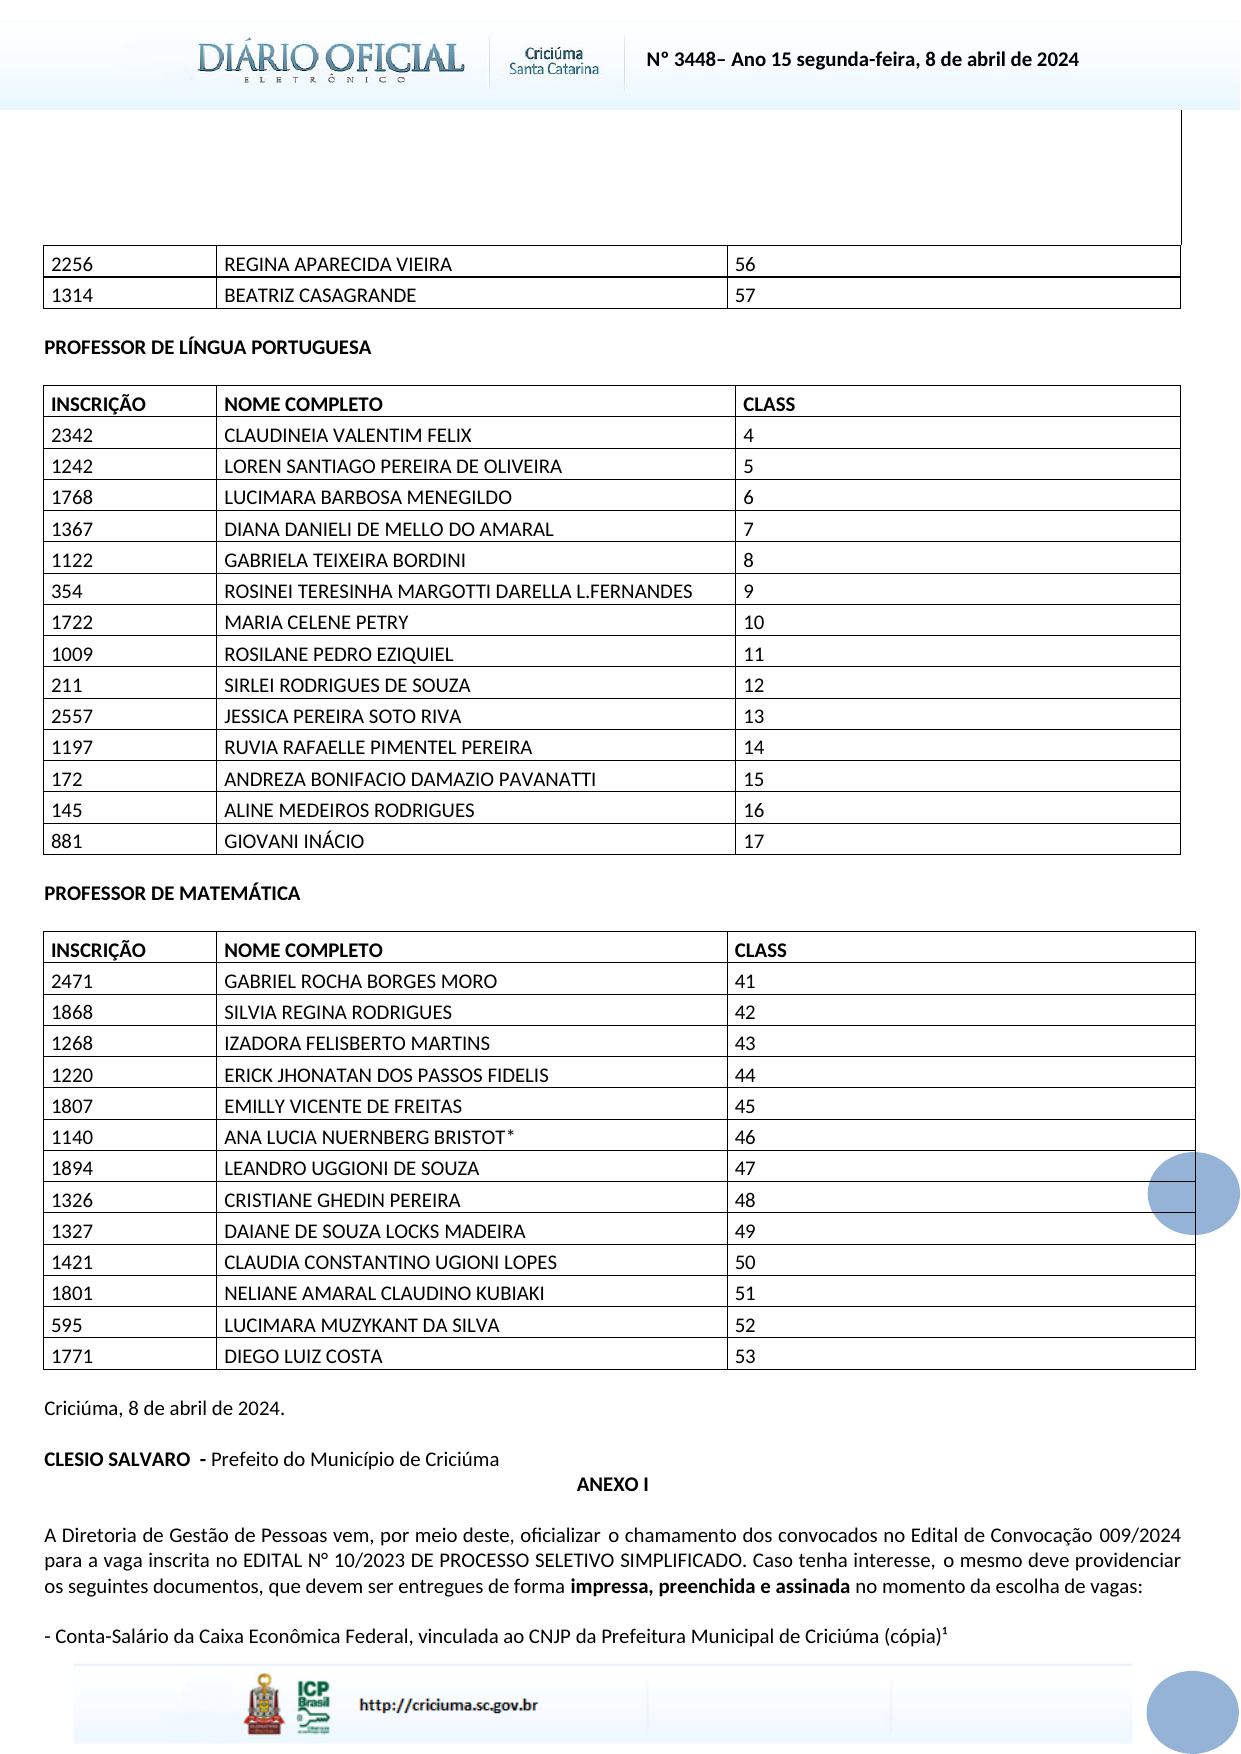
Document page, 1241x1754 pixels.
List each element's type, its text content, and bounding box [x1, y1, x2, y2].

table_cell CLAUDIA CONSTANTINO UGIONI LOPES [217, 1245, 727, 1275]
table_cell NELIANE AMARAL CLAUDINO KUBIAKI [217, 1276, 727, 1306]
table_cell 1220 [44, 1057, 216, 1087]
table_cell 49 [728, 1213, 1195, 1243]
table_cell 1771 [44, 1338, 216, 1368]
table_cell 1801 [44, 1276, 216, 1306]
table_cell 145 [44, 792, 216, 822]
table_cell REGINA APARECIDA VIEIRA [217, 246, 727, 276]
table_cell BEATRIZ CASAGRANDE [217, 278, 727, 308]
table_cell 1327 [44, 1213, 216, 1243]
table_cell 41 [728, 963, 1195, 993]
table_cell 44 [728, 1057, 1195, 1087]
table_cell LOREN SANTIAGO PEREIRA DE OLIVEIRA [217, 449, 735, 479]
table_header CLASS [728, 932, 1195, 962]
table_cell 6 [736, 480, 1180, 510]
text - Conta-Salário da Caixa Econômica Federal, vinculada ao CNJP da Prefeitura Municipal de Criciúma (cópia)¹ [44, 1624, 1181, 1649]
table_cell 2471 [44, 963, 216, 993]
table_cell DAIANE DE SOUZA LOCKS MADEIRA [217, 1213, 727, 1243]
table_cell 43 [728, 1026, 1195, 1056]
table_cell 2557 [44, 699, 216, 729]
table_cell 7 [736, 511, 1180, 541]
table_cell 52 [728, 1307, 1195, 1337]
table_cell 9 [736, 574, 1180, 604]
table_cell 46 [728, 1120, 1195, 1150]
table_cell 1326 [44, 1182, 216, 1212]
table_cell 595 [44, 1307, 216, 1337]
text CLESIO SALVARO - Prefeito do Município de Criciúma [44, 1446, 1156, 1471]
text PROFESSOR DE MATEMÁTICA [44, 880, 1181, 906]
table_cell GABRIEL ROCHA BORGES MORO [217, 963, 727, 993]
table_cell IZADORA FELISBERTO MARTINS [217, 1026, 727, 1056]
table_cell RUVIA RAFAELLE PIMENTEL PEREIRA [217, 730, 735, 760]
table_cell 14 [736, 730, 1180, 760]
table_header NOME COMPLETO [217, 932, 727, 962]
table_cell ROSILANE PEDRO EZIQUIEL [217, 636, 735, 666]
table_header INSCRIÇÃO [44, 932, 216, 962]
table_cell ANDREZA BONIFACIO DAMAZIO PAVANATTI [217, 761, 735, 791]
table_cell 1722 [44, 605, 216, 635]
table_cell 12 [736, 667, 1180, 697]
table_cell 51 [728, 1276, 1195, 1306]
table_cell 1242 [44, 449, 216, 479]
table_cell ANA LUCIA NUERNBERG BRISTOT* [217, 1120, 727, 1150]
table_cell 10 [736, 605, 1180, 635]
table_cell 1122 [44, 542, 216, 572]
table_cell LUCIMARA MUZYKANT DA SILVA [217, 1307, 727, 1337]
table_cell DIEGO LUIZ COSTA [217, 1338, 727, 1368]
table_cell MARIA CELENE PETRY [217, 605, 735, 635]
table_cell CLAUDINEIA VALENTIM FELIX [217, 417, 735, 447]
text PROFESSOR DE LÍNGUA PORTUGUESA [44, 334, 1181, 359]
table_cell 53 [728, 1338, 1195, 1368]
table_cell 1140 [44, 1120, 216, 1150]
table_cell JESSICA PEREIRA SOTO RIVA [217, 699, 735, 729]
table_cell 1807 [44, 1088, 216, 1118]
text A Diretoria de Gestão de Pessoas vem, por meio deste, oficializar o chamamento dos convocados no Edital de Convocação 009/2024 para a vaga inscrita no EDITAL N° 10/2023 DE PROCESSO SELETIVO SIMPLIFICADO. Caso tenha interesse, o mesmo deve providenciar os seguintes documentos, que devem ser entregues de forma impressa, preenchida e assinada no momento da escolha de vagas: [44, 1522, 1181, 1598]
table_cell ROSINEI TERESINHA MARGOTTI DARELLA L.FERNANDES [217, 574, 735, 604]
table_cell LUCIMARA BARBOSA MENEGILDO [217, 480, 735, 510]
table_cell 1421 [44, 1245, 216, 1275]
table_cell GABRIELA TEIXEIRA BORDINI [217, 542, 735, 572]
table_cell 4 [736, 417, 1180, 447]
table_cell 45 [728, 1088, 1195, 1118]
table_header NOME COMPLETO [217, 386, 735, 416]
table_header CLASS [736, 386, 1180, 416]
table_cell 15 [736, 761, 1180, 791]
table_cell 1768 [44, 480, 216, 510]
table_cell 2256 [44, 246, 216, 276]
table_cell 2342 [44, 417, 216, 447]
table_cell 881 [44, 824, 216, 854]
table_cell 1868 [44, 995, 216, 1025]
table_cell 1314 [44, 278, 216, 308]
table_cell 1367 [44, 511, 216, 541]
table_cell DIANA DANIELI DE MELLO DO AMARAL [217, 511, 735, 541]
table_cell 16 [736, 792, 1180, 822]
table_cell 57 [728, 278, 1180, 308]
table_cell GIOVANI INÁCIO [217, 824, 735, 854]
text ANEXO I [44, 1471, 1181, 1497]
table_cell ALINE MEDEIROS RODRIGUES [217, 792, 735, 822]
table_cell ERICK JHONATAN DOS PASSOS FIDELIS [217, 1057, 727, 1087]
table_cell 56 [728, 246, 1180, 276]
table_cell EMILLY VICENTE DE FREITAS [217, 1088, 727, 1118]
table_cell 354 [44, 574, 216, 604]
table_cell 48 [728, 1182, 1152, 1212]
table_cell 17 [736, 824, 1180, 854]
table_cell CRISTIANE GHEDIN PEREIRA [217, 1182, 727, 1212]
table_cell 47 [728, 1151, 1195, 1181]
table_cell 13 [736, 699, 1180, 729]
table_cell SIRLEI RODRIGUES DE SOUZA [217, 667, 735, 697]
table_cell 8 [736, 542, 1180, 572]
table_cell 172 [44, 761, 216, 791]
table_cell 50 [728, 1245, 1195, 1275]
table_cell 5 [736, 449, 1180, 479]
text Criciúma, 8 de abril de 2024. [44, 1395, 1181, 1420]
table_cell 42 [728, 995, 1195, 1025]
table_cell 211 [44, 667, 216, 697]
table_cell 1268 [44, 1026, 216, 1056]
table_header INSCRIÇÃO [44, 386, 216, 416]
table_cell 1197 [44, 730, 216, 760]
table_cell 1894 [44, 1151, 216, 1181]
table_cell 11 [736, 636, 1180, 666]
table_cell SILVIA REGINA RODRIGUES [217, 995, 727, 1025]
table_cell 1009 [44, 636, 216, 666]
table_cell LEANDRO UGGIONI DE SOUZA [217, 1151, 727, 1181]
